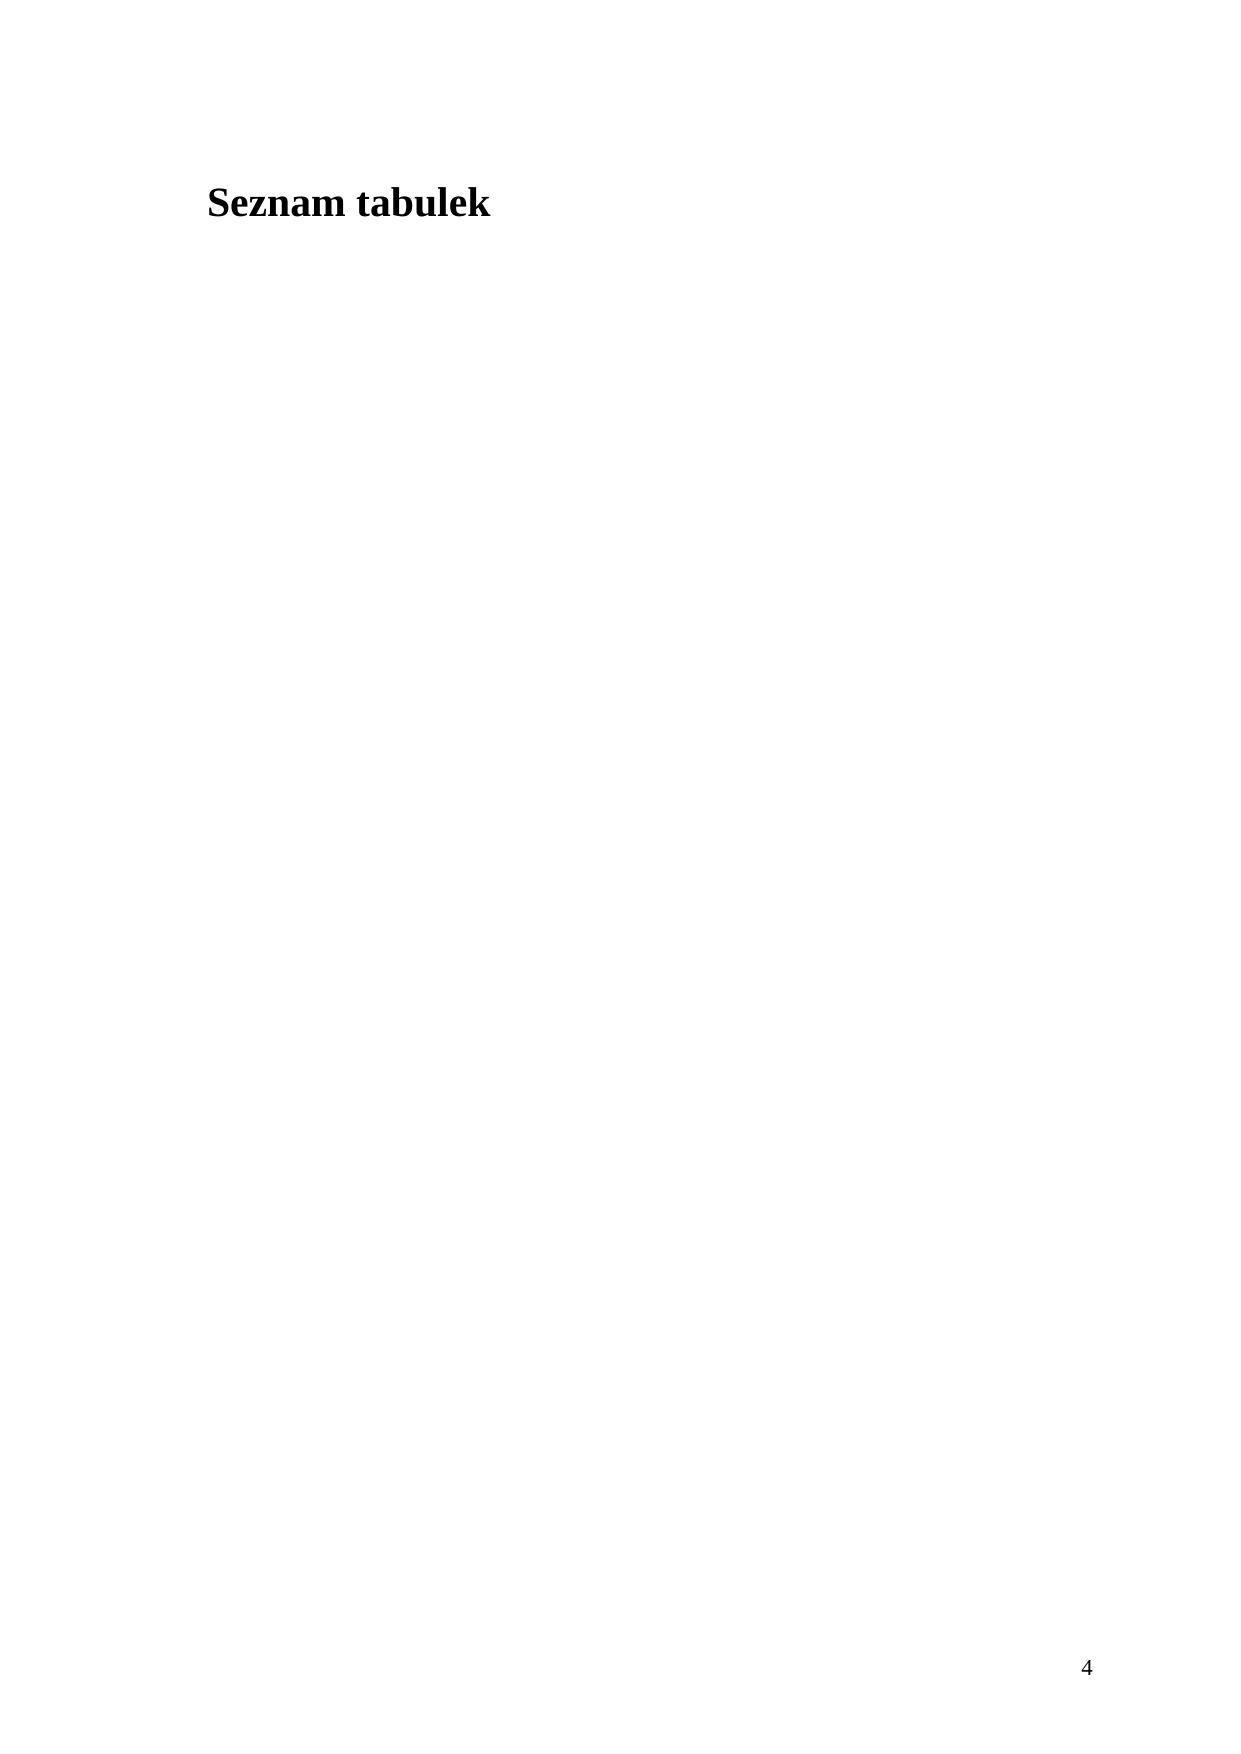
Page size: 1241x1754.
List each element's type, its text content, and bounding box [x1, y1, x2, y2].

text Seznam tabulek [207, 177, 1092, 225]
